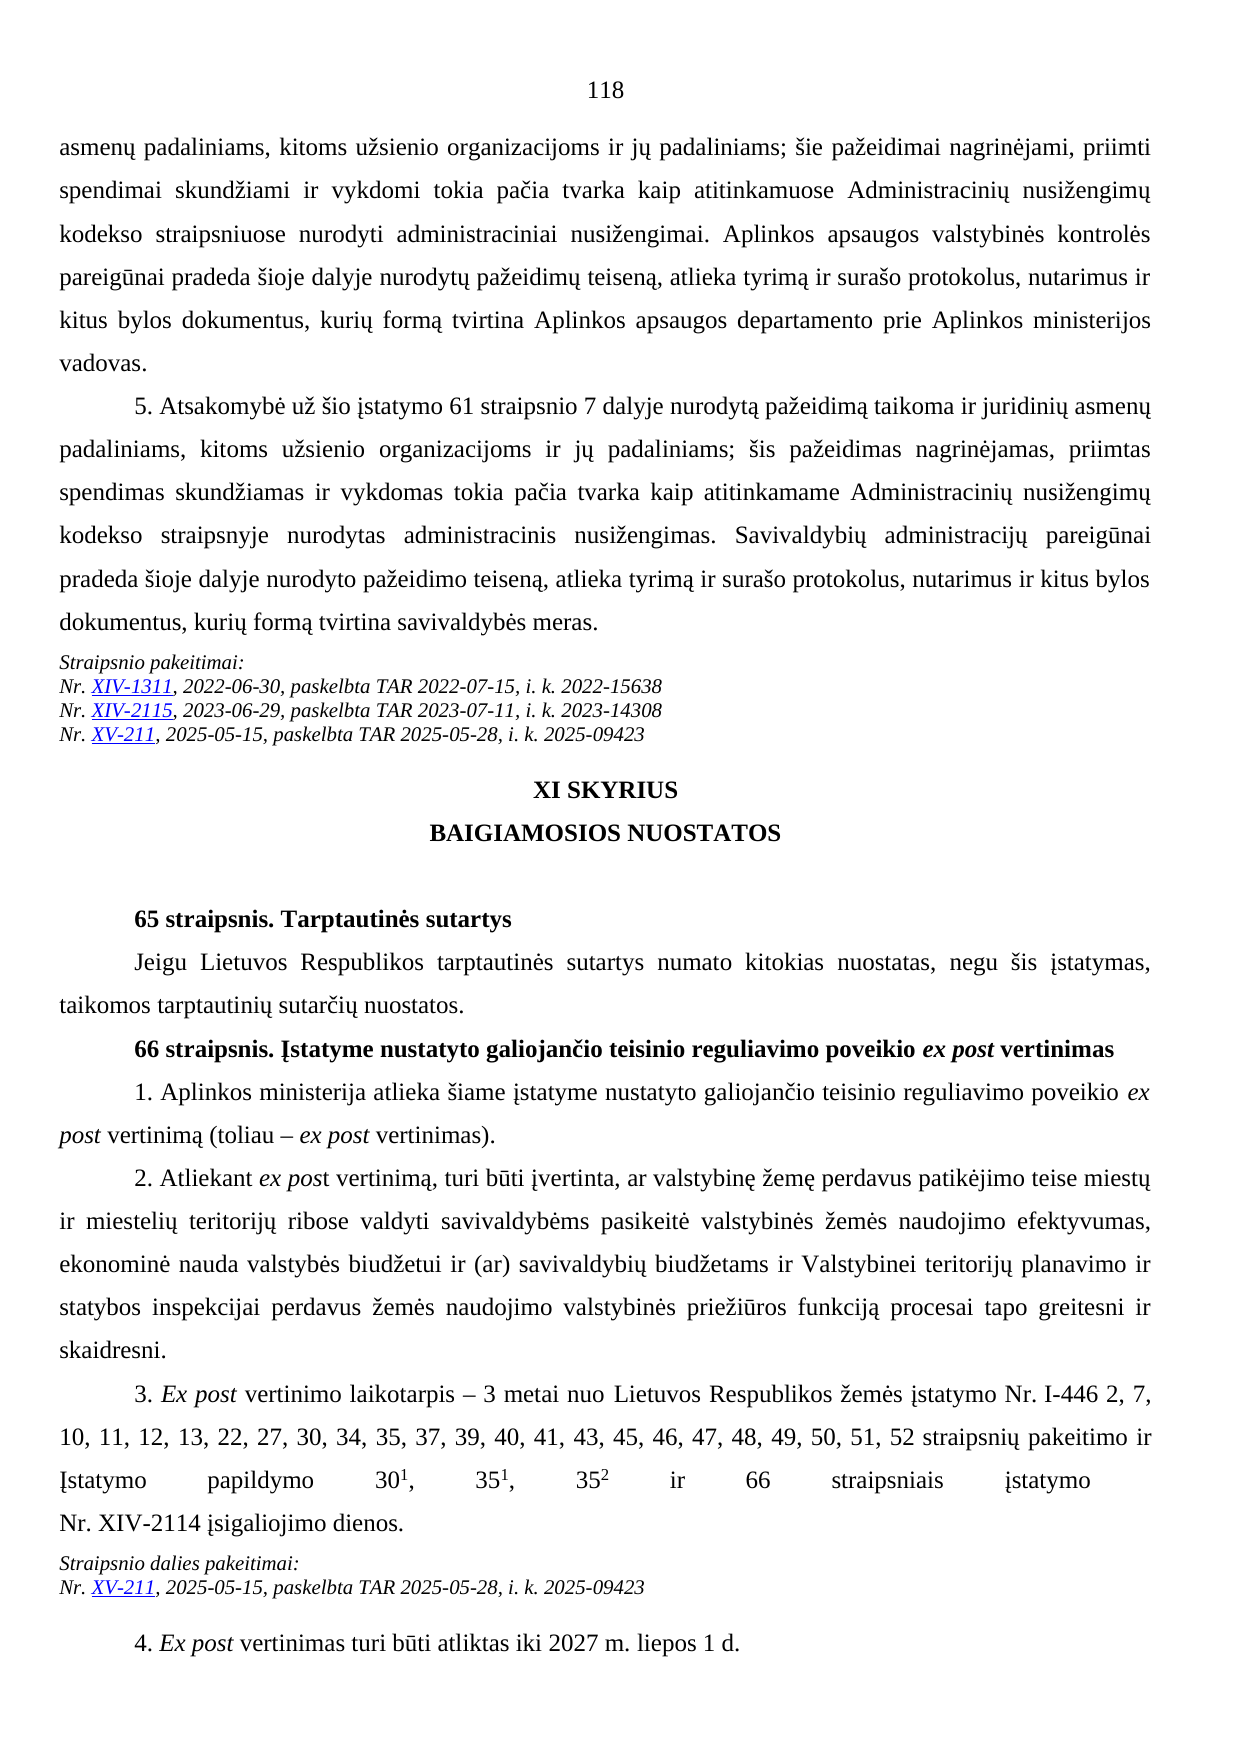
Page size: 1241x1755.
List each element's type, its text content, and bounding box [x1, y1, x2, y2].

text XI SKYRIUS [59, 775, 1152, 804]
text 2. Atliekant ex post vertinimą, turi būti įvertinta, ar valstybinę žemę perdavus patikėjimo teise miestų ir miestelių teritorijų ribose valdyti savivaldybėms pasikeitė valstybinės žemės naudojimo efektyvumas, ekonominė nauda valstybės biudžetui ir (ar) savivaldybių biudžetams ir Valstybinei teritorijų planavimo ir statybos inspekcijai perdavus žemės naudojimo valstybinės priežiūros funkciją procesai tapo greitesni ir skaidresni. [59, 1163, 1152, 1364]
text Nr. XV-211, 2025-05-15, paskelbta TAR 2025-05-28, i. k. 2025-09423 [59, 1575, 1152, 1599]
text Nr. XIV-2115, 2023-06-29, paskelbta TAR 2023-07-11, i. k. 2023-14308 [59, 698, 1152, 722]
text Nr. XIV-1311, 2022-06-30, paskelbta TAR 2022-07-15, i. k. 2022-15638 [59, 674, 1152, 698]
text Straipsnio dalies pakeitimai: [59, 1551, 1152, 1575]
text asmenų padaliniams, kitoms užsienio organizacijoms ir jų padaliniams; šie pažeidimai nagrinėjami, priimti spendimai skundžiami ir vykdomi tokia pačia tvarka kaip atitinkamuose Administracinių nusižengimų kodekso straipsniuose nurodyti administraciniai nusižengimai. Aplinkos apsaugos valstybinės kontrolės pareigūnai pradeda šioje dalyje nurodytų pažeidimų teiseną, atlieka tyrimą ir surašo protokolus, nutarimus ir kitus bylos dokumentus, kurių formą tvirtina Aplinkos apsaugos departamento prie Aplinkos ministerijos vadovas. [59, 132, 1152, 377]
text Straipsnio pakeitimai: [59, 650, 1152, 674]
text 4. Ex post vertinimas turi būti atliktas iki 2027 m. liepos 1 d. [59, 1628, 1152, 1657]
text Jeigu Lietuvos Respublikos tarptautinės sutartys numato kitokias nuostatas, negu šis įstatymas, taikomos tarptautinių sutarčių nuostatos. [59, 947, 1152, 1019]
text 1. Aplinkos ministerija atlieka šiame įstatyme nustatyto galiojančio teisinio reguliavimo poveikio ex post vertinimą (toliau – ex post vertinimas). [59, 1077, 1152, 1149]
text 66 straipsnis. Įstatyme nustatyto galiojančio teisinio reguliavimo poveikio ex post vertinimas [134, 1034, 1152, 1062]
text 65 straipsnis. Tarptautinės sutartys [59, 904, 1152, 933]
text 5. Atsakomybė už šio įstatymo 61 straipsnio 7 dalyje nurodytą pažeidimą taikoma ir juridinių asmenų padaliniams, kitoms užsienio organizacijoms ir jų padaliniams; šis pažeidimas nagrinėjamas, priimtas spendimas skundžiamas ir vykdomas tokia pačia tvarka kaip atitinkamame Administracinių nusižengimų kodekso straipsnyje nurodytas administracinis nusižengimas. Savivaldybių administracijų pareigūnai pradeda šioje dalyje nurodyto pažeidimo teiseną, atlieka tyrimą ir surašo protokolus, nutarimus ir kitus bylos dokumentus, kurių formą tvirtina savivaldybės meras. [59, 391, 1152, 636]
text 3. Ex post vertinimo laikotarpis – 3 metai nuo Lietuvos Respublikos žemės įstatymo Nr. I-446 2, 7, 10, 11, 12, 13, 22, 27, 30, 34, 35, 37, 39, 40, 41, 43, 45, 46, 47, 48, 49, 50, 51, 52 straipsnių pakeitimo ir Įstatymo papildymo 301, 351, 352 ir 66 straipsniais įstatymo Nr. XIV-2114 įsigaliojimo dienos. [59, 1379, 1152, 1537]
text Nr. XV-211, 2025-05-15, paskelbta TAR 2025-05-28, i. k. 2025-09423 [59, 722, 1152, 746]
text BAIGIAMOSIOS NUOSTATOS [59, 818, 1152, 847]
